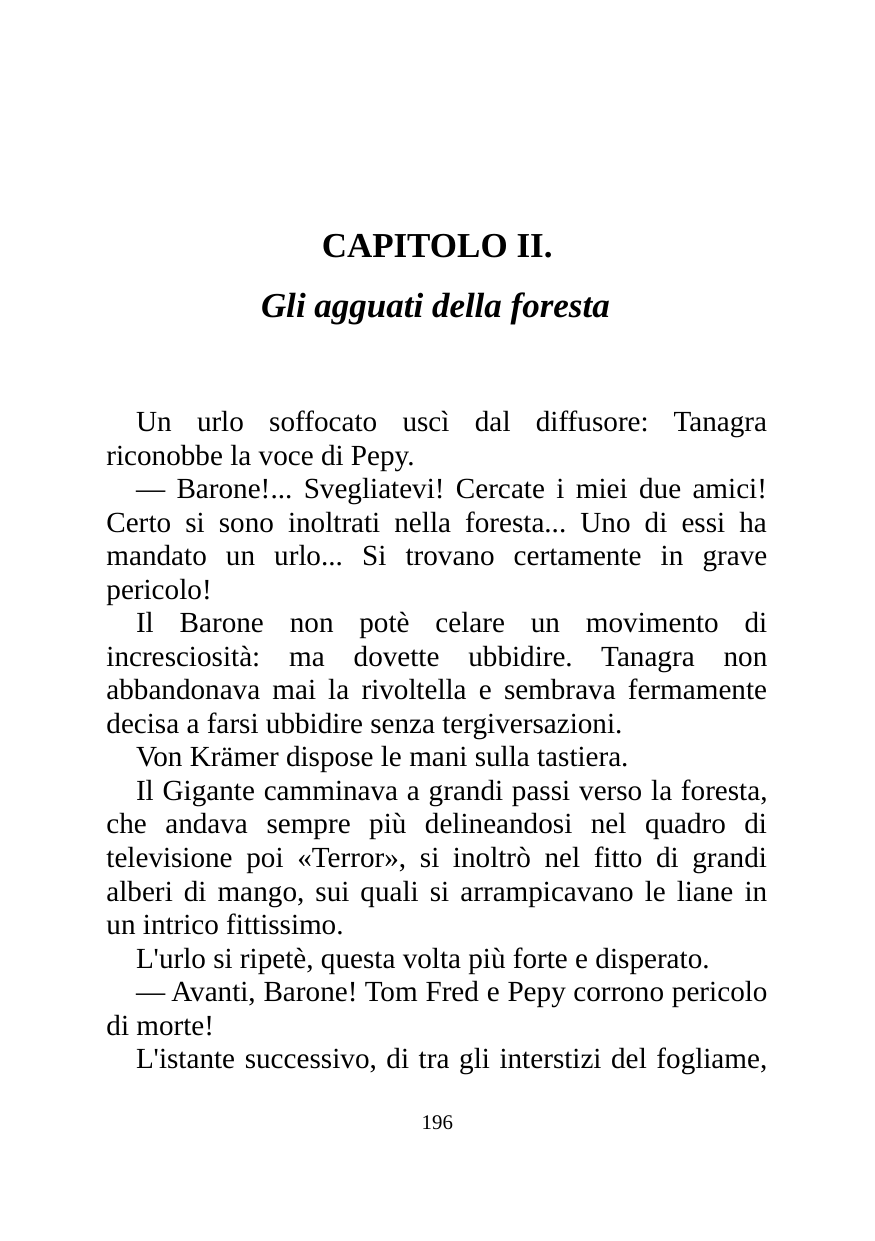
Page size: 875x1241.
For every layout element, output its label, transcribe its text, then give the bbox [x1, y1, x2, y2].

text Il Barone non potè celare un movimento di incresciosità: ma dovette ubbidire. Tanagra non abbandonava mai la rivoltella e sembrava fermamente decisa a farsi ubbidire senza tergiversazioni. [106, 605, 768, 739]
text L'istante successivo, di tra gli interstizi del fogliame, [106, 1041, 768, 1075]
subtitle CAPITOLO II. Gli agguati della foresta [106, 224, 768, 325]
text Un urlo soffocato uscì dal diffusore: Tanagra riconobbe la voce di Pepy. [106, 404, 768, 471]
text — Avanti, Barone! Tom Fred e Pepy corrono pericolo di morte! [106, 974, 768, 1041]
text — Barone!... Svegliatevi! Cercate i miei due amici! Certo si sono inoltrati nella foresta... Uno di essi ha mandato un urlo... Si trovano certamente in grave pericolo! [106, 471, 768, 605]
text Il Gigante camminava a grandi passi verso la foresta, che andava sempre più delineandosi nel quadro di televisione poi «Terror», si inoltrò nel fitto di grandi alberi di mango, sui quali si arrampicavano le liane in un intrico fittissimo. [106, 773, 768, 941]
text Von Krämer dispose le mani sulla tastiera. [106, 739, 768, 773]
text L'urlo si ripetè, questa volta più forte e disperato. [106, 941, 768, 974]
